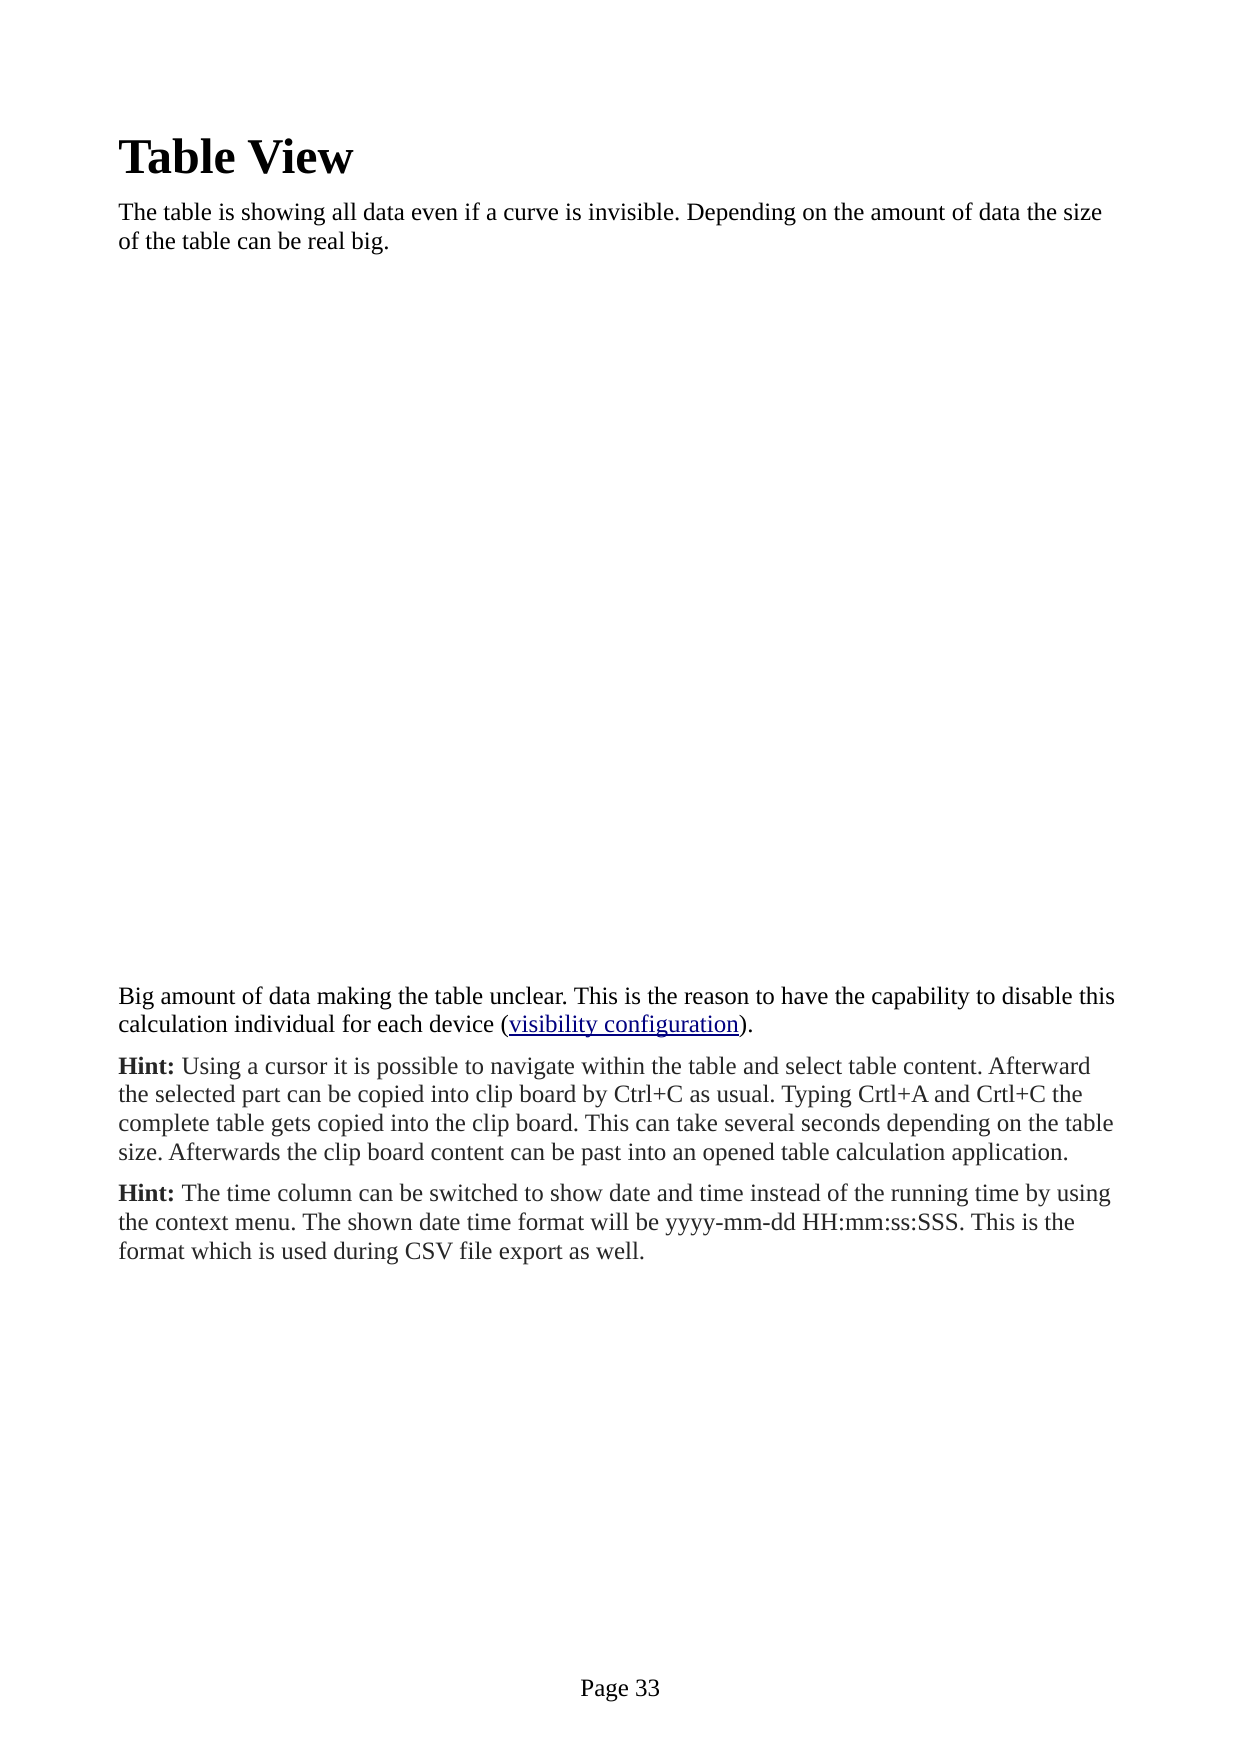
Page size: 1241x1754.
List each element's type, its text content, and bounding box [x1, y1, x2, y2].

text Hint: Using a cursor it is possible to navigate within the table and select table content. Afterward the selected part can be copied into clip board by Ctrl+C as usual. Typing Crtl+A and Crtl+C the complete table gets copied into the clip board. This can take several seconds depending on the table size. Afterwards the clip board content can be past into an opened table calculation application. [118, 1051, 1122, 1166]
text Big amount of data making the table unclear. This is the reason to have the capability to disable this calculation individual for each device (visibility configuration). [118, 981, 1122, 1038]
text Hint: The time column can be switched to show date and time instead of the running time by using the context menu. The shown date time format will be yyyy-mm-dd HH:mm:ss:SSS. This is the format which is used during CSV file export as well. [118, 1178, 1122, 1264]
text The table is showing all data even if a curve is invisible. Depending on the amount of data the size of the table can be real big. [118, 197, 1122, 255]
subtitle Table View [118, 127, 1122, 185]
